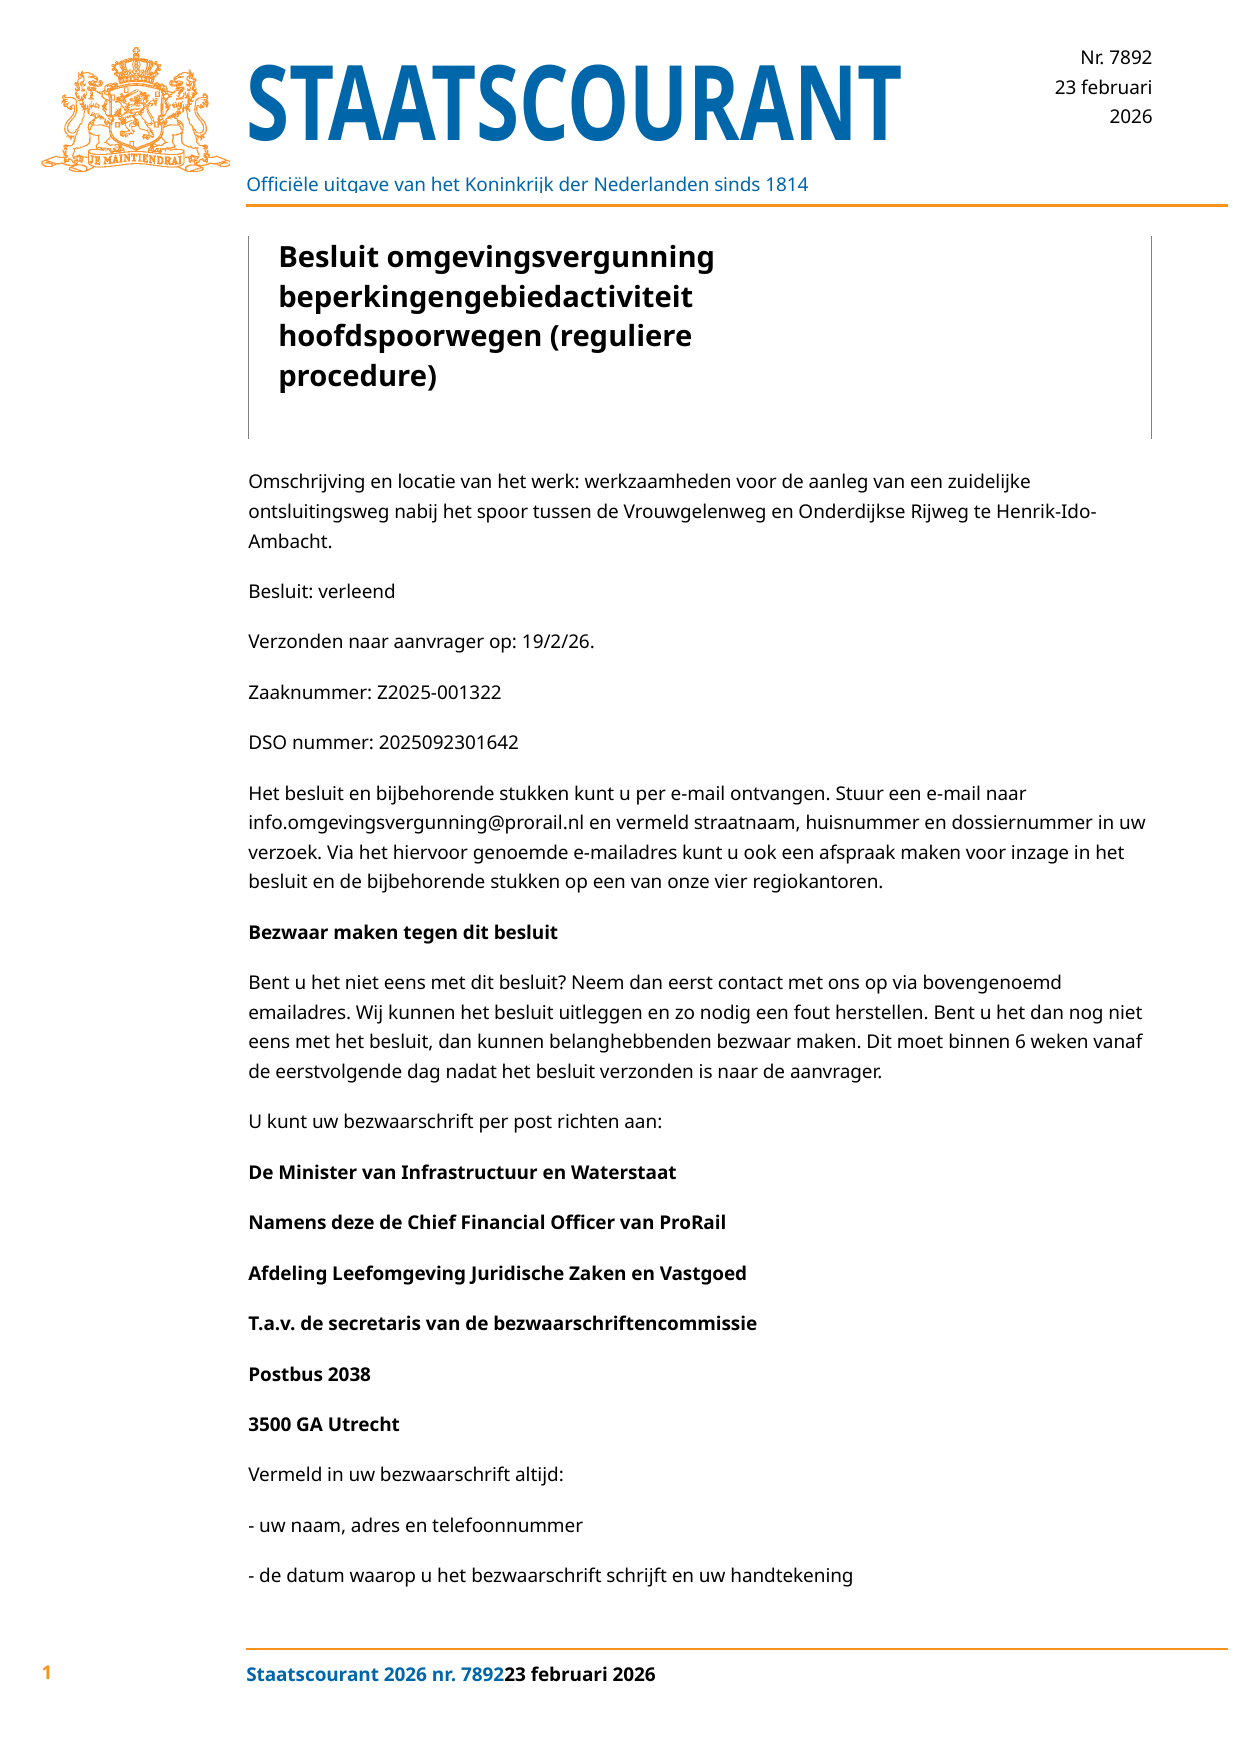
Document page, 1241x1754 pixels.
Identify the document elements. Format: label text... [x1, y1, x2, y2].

text - de datum waarop u het bezwaarschrift schrijft en uw handtekening [248, 1562, 1152, 1588]
text Omschrijving en locatie van het werk: werkzaamheden voor de aanleg van een zuidelijke ontsluitingsweg nabij het spoor tussen de Vrouwgelenweg en Onderdijkse Rijweg te Henrik-Ido-Ambacht. [248, 469, 1152, 553]
table_header Besluit omgevingsvergunning beperkingengebiedactiviteit hoofdspoorwegen (reguliere procedure) [249, 236, 850, 439]
text - uw naam, adres en telefoonnummer [248, 1512, 1152, 1538]
picture [912, 236, 1090, 414]
text Besluit: verleend [248, 578, 1152, 604]
text DSO nummer: 2025092301642 [248, 729, 1152, 755]
text Het besluit en bijbehorende stukken kunt u per e-mail ontvangen. Stuur een e-mail naar info.omgevingsvergunning@prorail.nl en vermeld straatnaam, huisnummer en dossiernummer in uw verzoek. Via het hiervoor genoemde e-mailadres kunt u ook een afspraak maken voor inzage in het besluit en de bijbehorende stukken op een van onze vier regiokantoren. [248, 780, 1152, 894]
text Zaaknummer: Z2025-001322 [248, 679, 1152, 705]
text T.a.v. de secretaris van de bezwaarschriftencommissie [248, 1310, 1152, 1336]
table_header [850, 414, 1151, 439]
text Afdeling Leefomgeving Juridische Zaken en Vastgoed [248, 1260, 1152, 1286]
text Namens deze de Chief Financial Officer van ProRail [248, 1209, 1152, 1235]
text Verzonden naar aanvrager op: 19/2/26. [248, 629, 1152, 654]
table_header [1090, 236, 1151, 413]
picture [41, 47, 231, 172]
text 3500 GA Utrecht [248, 1411, 1152, 1437]
text Vermeld in uw bezwaarschrift altijd: [248, 1462, 1152, 1487]
text U kunt uw bezwaarschrift per post richten aan: [248, 1109, 1152, 1134]
table_header [850, 236, 912, 413]
text Bezwaar maken tegen dit besluit [248, 919, 1152, 945]
text Postbus 2038 [248, 1361, 1152, 1386]
text De Minister van Infrastructuur en Waterstaat [248, 1159, 1152, 1185]
text Bent u het niet eens met dit besluit? Neem dan eerst contact met ons op via bovengenoemd emailadres. Wij kunnen het besluit uitleggen en zo nodig een fout herstellen. Bent u het dan nog niet eens met het besluit, dan kunnen belanghebbenden bezwaar maken. Dit moet binnen 6 weken vanaf de eerstvolgende dag nadat het besluit verzonden is naar de aanvrager. [248, 969, 1152, 1084]
